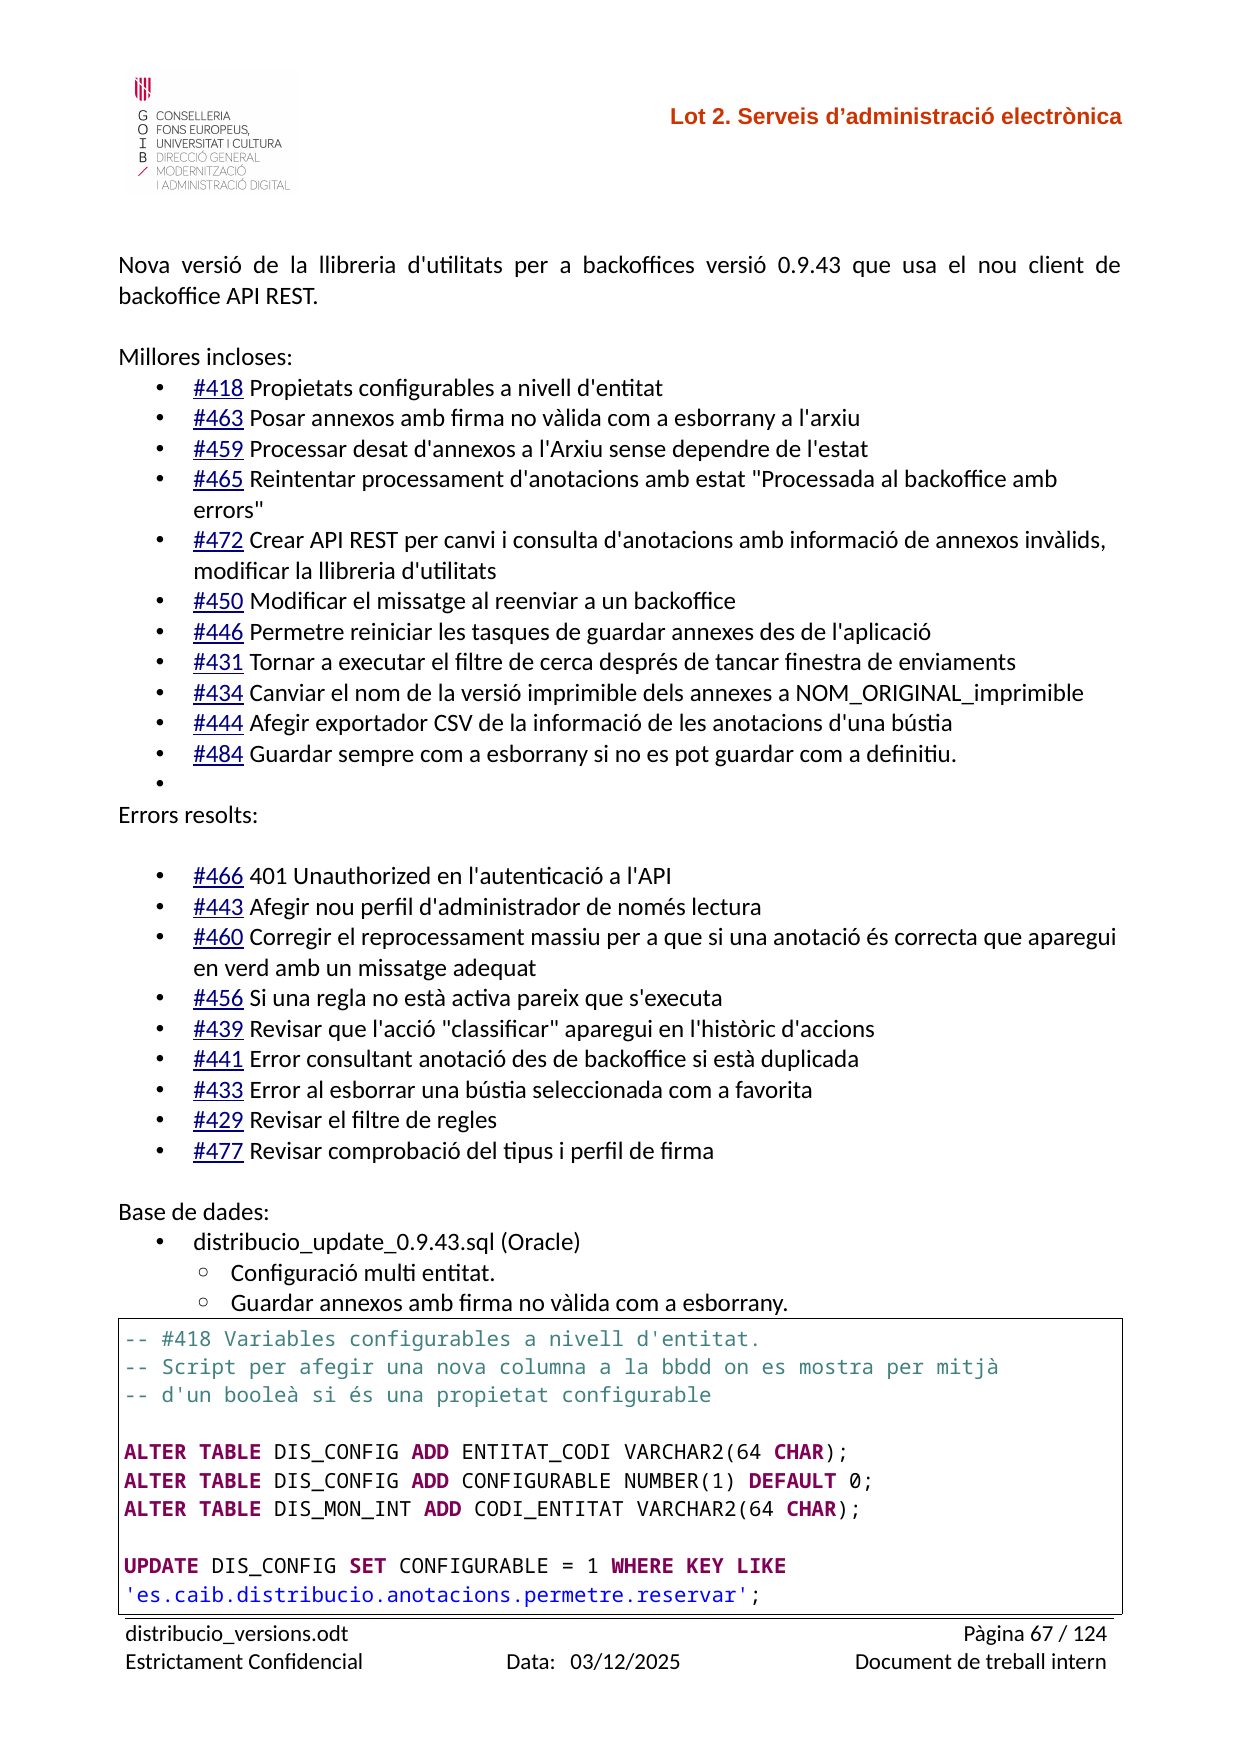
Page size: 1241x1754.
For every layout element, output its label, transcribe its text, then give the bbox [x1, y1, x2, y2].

list #443 Afegir nou perfil d'administrador de només lectura [156, 891, 1122, 921]
list #472 Crear API REST per canvi i consulta d'anotacions amb informació de annexos invàlids, modificar la llibreria d'utilitats [156, 524, 1122, 585]
list #466 401 Unauthorized en l'autenticació a l'API [156, 860, 1122, 891]
list #439 Revisar que l'acció "classificar" aparegui en l'històric d'accions [156, 1013, 1122, 1043]
list #450 Modificar el missatge al reenviar a un backoffice [156, 585, 1122, 616]
list Configuració multi entitat. [193, 1257, 1122, 1287]
list #484 Guardar sempre com a esborrany si no es pot guardar com a definitiu. [156, 738, 1122, 768]
list #429 Revisar el filtre de regles [156, 1104, 1122, 1135]
list distribucio_update_0.9.43.sql (Oracle) [156, 1226, 1122, 1257]
list #418 Propietats configurables a nivell d'entitat [156, 372, 1122, 402]
list #446 Permetre reiniciar les tasques de guardar annexes des de l'aplicació [156, 616, 1122, 646]
text Millores incloses: [118, 341, 1122, 372]
list #459 Processar desat d'annexos a l'Arxiu sense dependre de l'estat [156, 433, 1122, 463]
list #477 Revisar comprobació del tipus i perfil de firma [156, 1135, 1122, 1165]
list #456 Si una regla no està activa pareix que s'executa [156, 982, 1122, 1013]
list #431 Tornar a executar el filtre de cerca després de tancar finestra de enviaments [156, 646, 1122, 677]
list #433 Error al esborrar una bústia seleccionada com a favorita [156, 1074, 1122, 1104]
list #465 Reintentar processament d'anotacions amb estat "Processada al backoffice amb errors" [156, 463, 1122, 524]
list #463 Posar annexos amb firma no vàlida com a esborrany a l'arxiu [156, 402, 1122, 433]
text Base de dades: [118, 1196, 1122, 1226]
text Errors resolts: [118, 799, 1122, 829]
picture [126, 70, 299, 197]
list #434 Canviar el nom de la versió imprimible dels annexes a NOM_ORIGINAL_imprimible [156, 677, 1122, 707]
text Nova versió de la llibreria d'utilitats per a backoffices versió 0.9.43 que usa el nou client de backoffice API REST. [118, 250, 1122, 311]
list Guardar annexos amb firma no vàlida com a esborrany. [193, 1287, 1122, 1318]
table_header -- #418 Variables configurables a nivell d'entitat. -- Script per afegir una nova columna a la bbdd on es mostra per mitjà -- d'un booleà si és una propietat configurable ALTER TABLE DIS_CONFIG ADD ENTITAT_CODI VARCHAR2(64 CHAR); ALTER TABLE DIS_CONFIG ADD CONFIGURABLE NUMBER(1) DEFAULT 0; ALTER TABLE DIS_MON_INT ADD CODI_ENTITAT VARCHAR2(64 CHAR); UPDATE DIS_CONFIG SET CONFIGURABLE = 1 WHERE KEY LIKE 'es.caib.distribucio.anotacions.permetre.reservar'; [119, 1319, 1122, 1614]
list #444 Afegir exportador CSV de la informació de les anotacions d'una bústia [156, 707, 1122, 738]
list #441 Error consultant anotació des de backoffice si està duplicada [156, 1043, 1122, 1074]
list #460 Corregir el reprocessament massiu per a que si una anotació és correcta que aparegui en verd amb un missatge adequat [156, 921, 1122, 982]
